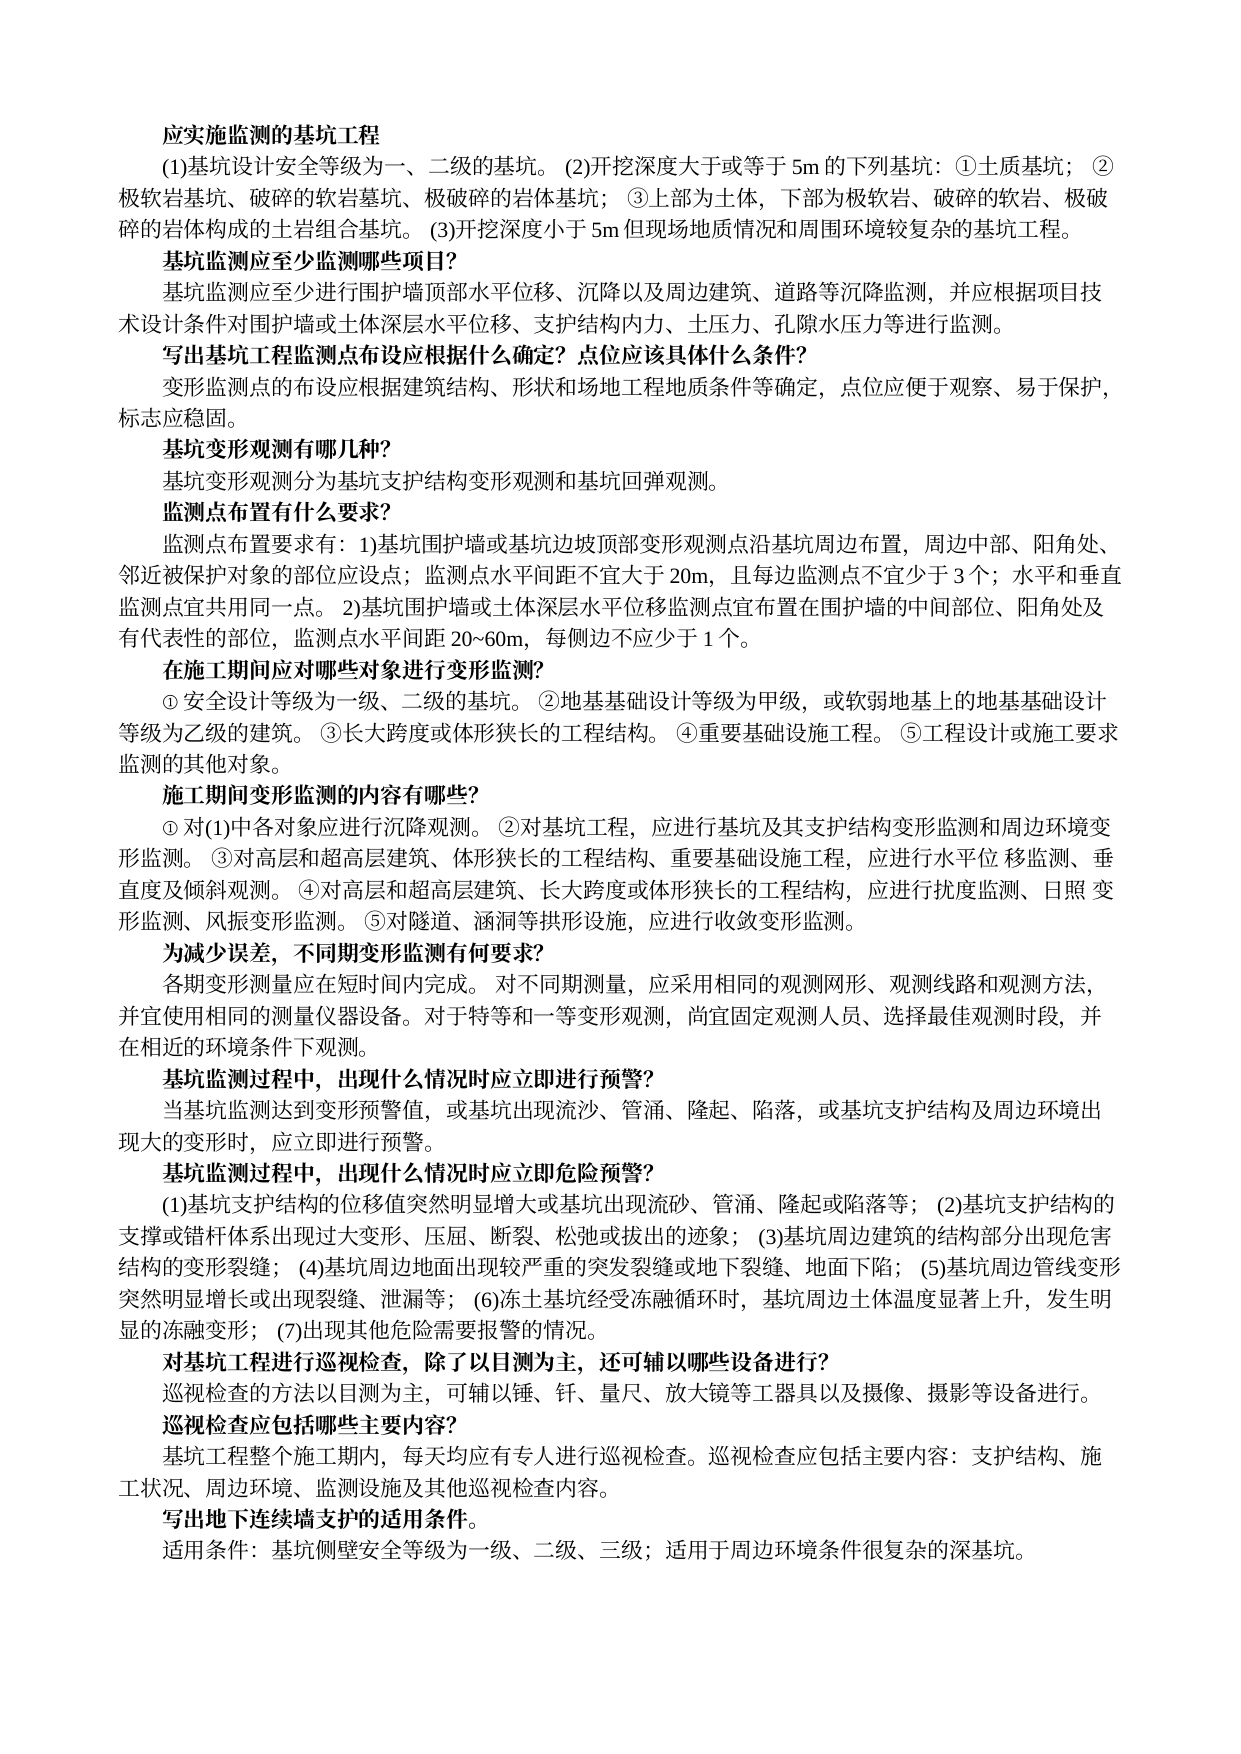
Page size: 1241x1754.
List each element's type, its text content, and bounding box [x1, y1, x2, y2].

text 基坑变形观测分为基坑支护结构变形观测和基坑回弹观测。 [118, 464, 1122, 496]
text 适用条件：基坑侧壁安全等级为一级、二级、三级；适用于周边环境条件很复杂的深基坑。 [118, 1534, 1122, 1565]
text (1)基坑支护结构的位移值突然明显增大或基坑出现流砂、管涌、隆起或陷落等； (2)基坑支护结构的支撑或错杆体系出现过大变形、压屈、断裂、松弛或拔出的迹象； (3)基坑周边建筑的结构部分出现危害结构的变形裂缝； (4)基坑周边地面出现较严重的突发裂缝或地下裂缝、地面下陷； (5)基坑周边管线变形突然明显增长或出现裂缝、泄漏等； (6)冻土基坑经受冻融循环时，基坑周边土体温度显著上升，发生明显的冻融变形； (7)出现其他危险需要报警的情况。 [118, 1188, 1122, 1345]
text 巡视检查的方法以目测为主，可辅以锤、钎、量尺、放大镜等工器具以及摄像、摄影等设备进行。 [118, 1376, 1122, 1408]
text 基坑监测应至少进行围护墙顶部水平位移、沉降以及周边建筑、道路等沉降监测，并应根据项目技术设计条件对围护墙或土体深层水平位移、支护结构内力、土压力、孔隙水压力等进行监测。 [118, 275, 1122, 338]
text 各期变形测量应在短时间内完成。 对不同期测量，应采用相同的观测网形、观测线路和观测方法，并宜使用相同的测量仪器设备。对于特等和一等变形观测，尚宜固定观测人员、选择最佳观测时段，并在相近的环境条件下观测。 [118, 967, 1122, 1062]
subtitle 写出基坑工程监测点布设应根据什么确定？点位应该具体什么条件？ [118, 338, 1122, 370]
subtitle 施工期间变形监测的内容有哪些？ [118, 779, 1122, 810]
subtitle 巡视检查应包括哪些主要内容？ [118, 1408, 1122, 1439]
subtitle 写出地下连续墙支护的适用条件。 [118, 1502, 1122, 1534]
subtitle 基坑变形观测有哪几种？ [118, 433, 1122, 464]
subtitle 基坑监测过程中，出现什么情况时应立即进行预警？ [118, 1062, 1122, 1093]
text 基坑工程整个施工期内，每天均应有专人进行巡视检查。巡视检查应包括主要内容：支护结构、施工状况、周边环境、监测设施及其他巡视检查内容。 [118, 1439, 1122, 1502]
text 变形监测点的布设应根据建筑结构、形状和场地工程地质条件等确定，点位应便于观察、易于保护，标志应稳固。 [118, 370, 1122, 433]
subtitle 应实施监测的基坑工程 [118, 118, 1122, 149]
subtitle 基坑监测应至少监测哪些项目？ [118, 244, 1122, 275]
subtitle 基坑监测过程中，出现什么情况时应立即危险预警？ [118, 1156, 1122, 1188]
subtitle 监测点布置有什么要求？ [118, 496, 1122, 527]
text ①安全设计等级为一级、二级的基坑。 ②地基基础设计等级为甲级，或软弱地基上的地基基础设计等级为乙级的建筑。 ③长大跨度或体形狭长的工程结构。 ④重要基础设施工程。 ⑤工程设计或施工要求监测的其他对象。 [118, 684, 1122, 779]
text (1)基坑设计安全等级为一、二级的基坑。 (2)开挖深度大于或等于5m的下列基坑：①土质基坑； ②极软岩基坑、破碎的软岩墓坑、极破碎的岩体基坑； ③上部为土体，下部为极软岩、破碎的软岩、极破碎的岩体构成的土岩组合基坑。 (3)开挖深度小于5m但现场地质情况和周围环境较复杂的基坑工程。 [118, 149, 1122, 244]
subtitle 在施工期间应对哪些对象进行变形监测？ [118, 653, 1122, 684]
subtitle 对基坑工程进行巡视检查，除了以目测为主，还可辅以哪些设备进行？ [118, 1345, 1122, 1376]
text 当基坑监测达到变形预警值，或基坑出现流沙、管涌、隆起、陷落，或基坑支护结构及周边环境出现大的变形时，应立即进行预警。 [118, 1093, 1122, 1156]
subtitle 为减少误差，不同期变形监测有何要求？ [118, 936, 1122, 967]
text 监测点布置要求有：1)基坑围护墙或基坑边坡顶部变形观测点沿基坑周边布置，周边中部、阳角处、邻近被保护对象的部位应设点；监测点水平间距不宜大于20m，且每边监测点不宜少于3个；水平和垂直监测点宜共用同一点。 2)基坑围护墙或土体深层水平位移监测点宜布置在围护墙的中间部位、阳角处及有代表性的部位，监测点水平间距20~60m，每侧边不应少于1个。 [118, 527, 1122, 653]
text ①对(1)中各对象应进行沉降观测。 ②对基坑工程，应进行基坑及其支护结构变形监测和周边环境变形监测。 ③对高层和超高层建筑、体形狭长的工程结构、重要基础设施工程，应进行水平位 移监测、垂直度及倾斜观测。 ④对高层和超高层建筑、长大跨度或体形狭长的工程结构，应进行扰度监测、日照 变形监测、风振变形监测。 ⑤对隧道、涵洞等拱形设施，应进行收敛变形监测。 [118, 810, 1122, 936]
